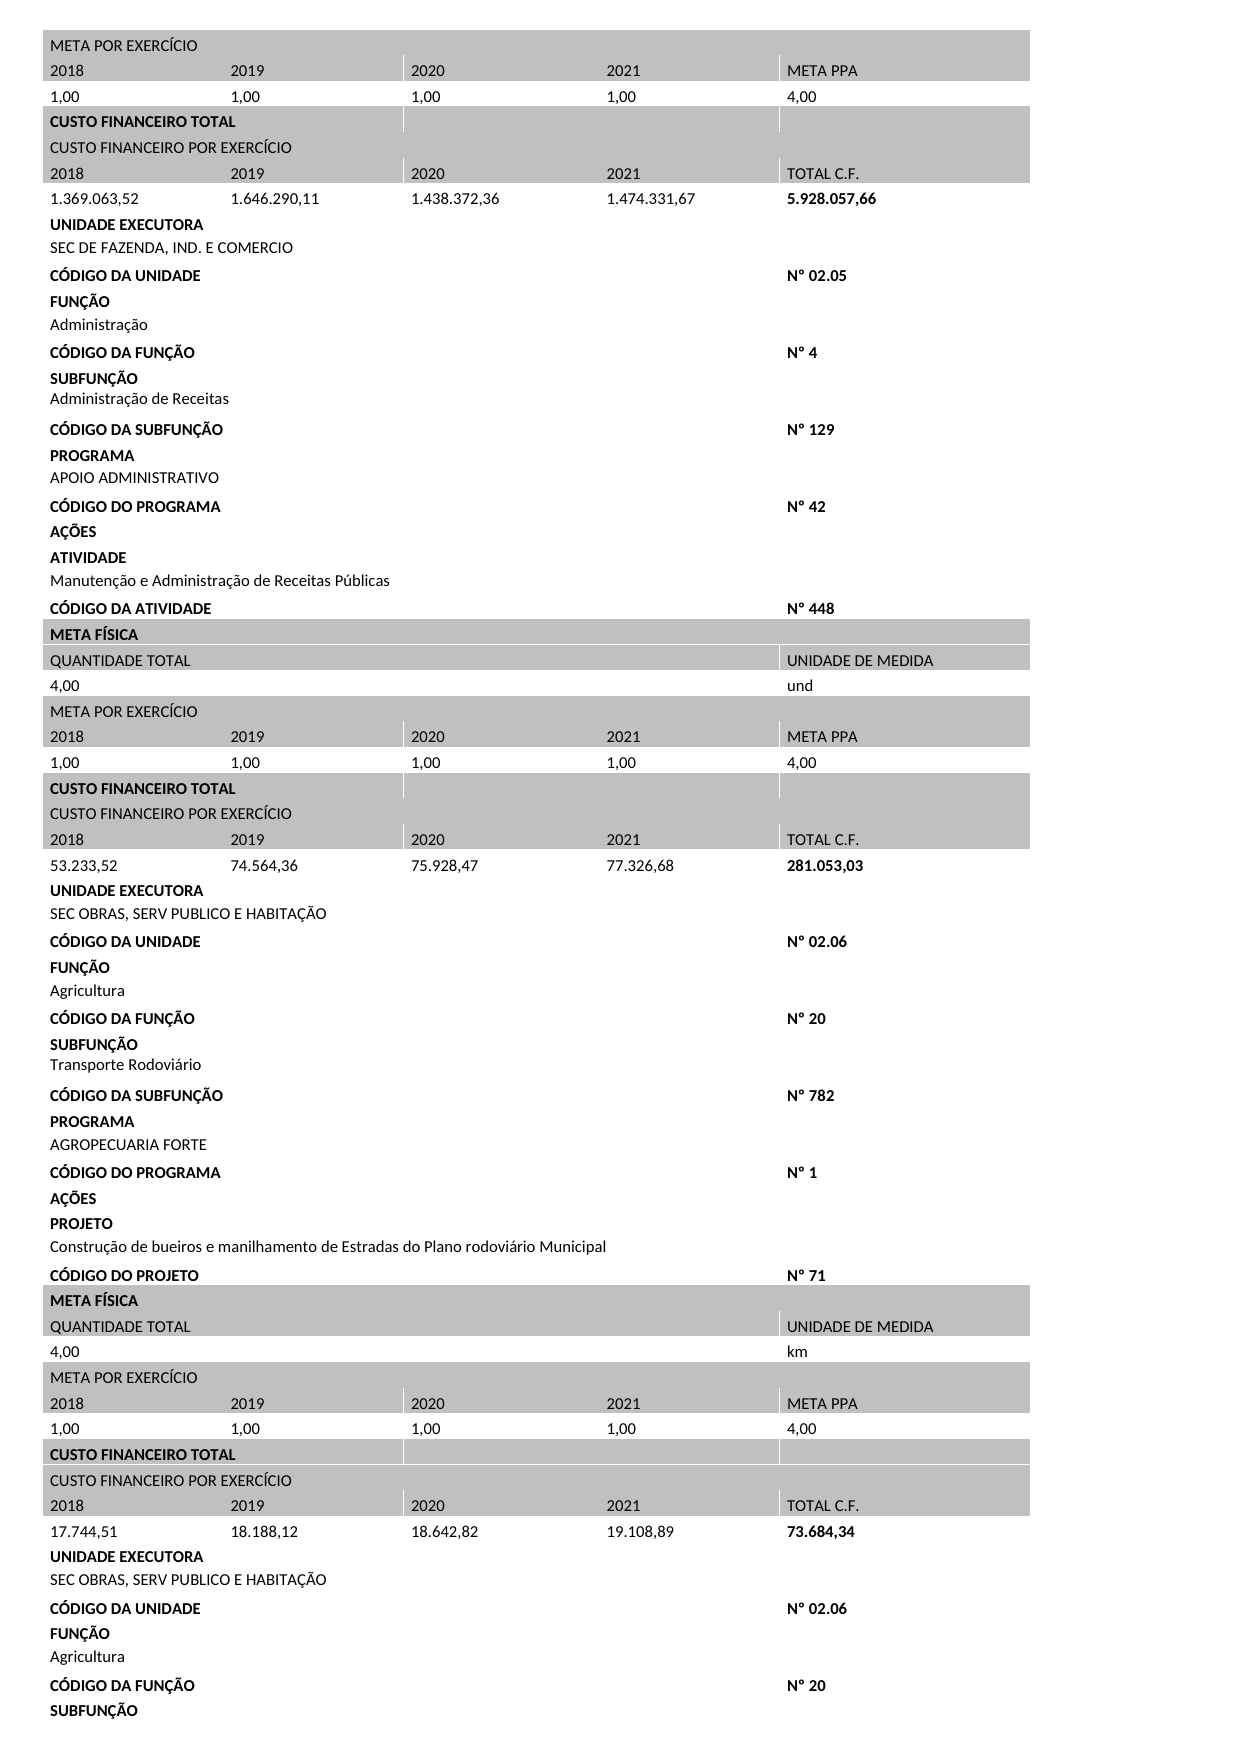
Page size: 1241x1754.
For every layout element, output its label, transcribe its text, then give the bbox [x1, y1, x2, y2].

table_cell UNIDADE EXECUTORA [43, 875, 1030, 901]
table_cell 2020 [404, 721, 599, 747]
table_cell META POR EXERCÍCIO [43, 30, 1030, 55]
table_cell Nº 20 [780, 1003, 1030, 1029]
table_cell Transporte Rodoviário [43, 1055, 1030, 1080]
table_cell Nº 42 [780, 491, 1030, 516]
table_cell 18.642,82 [404, 1516, 599, 1541]
table_cell 4,00 [43, 670, 223, 696]
table_cell [780, 1439, 1030, 1464]
table_cell CÓDIGO DO PROGRAMA [43, 1157, 779, 1183]
table_cell ATIVIDADE [43, 542, 1030, 568]
table_cell 1,00 [599, 1413, 779, 1439]
table_cell META POR EXERCÍCIO [43, 696, 1030, 721]
table_cell Nº 4 [780, 337, 1030, 363]
table_cell 2018 [43, 1388, 223, 1413]
table_cell 1,00 [404, 81, 599, 106]
table_cell 4,00 [780, 1413, 1030, 1439]
table_cell 2018 [43, 824, 223, 849]
table_cell TOTAL C.F. [780, 158, 1030, 183]
table_cell 1,00 [43, 81, 223, 106]
table_cell Nº 448 [780, 593, 1030, 619]
table_cell [599, 106, 779, 132]
table_cell [404, 670, 599, 696]
table_cell Agricultura [43, 978, 1030, 1003]
table_cell 2020 [404, 55, 599, 81]
table_cell 2019 [223, 1490, 403, 1516]
table_cell Nº 782 [780, 1080, 1030, 1106]
table_cell CUSTO FINANCEIRO TOTAL [43, 1439, 403, 1464]
table_cell 2018 [43, 158, 223, 183]
table_cell 2019 [223, 824, 403, 849]
table_cell Agricultura [43, 1644, 1030, 1669]
table_cell 2019 [223, 721, 403, 747]
table_cell Nº 129 [780, 414, 1030, 439]
table_cell 2021 [599, 1490, 779, 1516]
table_cell CÓDIGO DO PROJETO [43, 1260, 779, 1285]
table_cell [599, 1336, 779, 1362]
table_cell Nº 02.06 [780, 926, 1030, 952]
table_cell [599, 1439, 779, 1464]
table_cell CÓDIGO DO PROGRAMA [43, 491, 779, 516]
table_cell META PPA [780, 55, 1030, 81]
table_cell 2021 [599, 55, 779, 81]
table_cell 4,00 [780, 81, 1030, 106]
table_cell FUNÇÃO [43, 952, 1030, 978]
table_cell 1.474.331,67 [599, 183, 779, 209]
table_cell FUNÇÃO [43, 1618, 1030, 1644]
table_cell UNIDADE DE MEDIDA [780, 645, 1030, 670]
table_cell [599, 670, 779, 696]
table_cell 2021 [599, 1388, 779, 1413]
table_cell TOTAL C.F. [780, 1490, 1030, 1516]
table_cell META FÍSICA [43, 619, 1030, 644]
table_cell 2020 [404, 1388, 599, 1413]
table_cell 1,00 [43, 1413, 223, 1439]
table_cell Administração [43, 311, 1030, 337]
table_cell 1,00 [223, 1413, 403, 1439]
table_cell 1.646.290,11 [223, 183, 403, 209]
table_cell PROGRAMA [43, 440, 1030, 465]
table_cell [780, 106, 1030, 132]
table_cell META POR EXERCÍCIO [43, 1362, 1030, 1388]
table_cell [599, 773, 779, 798]
table_cell 1,00 [43, 747, 223, 773]
table_cell 281.053,03 [780, 850, 1030, 875]
table_cell 2019 [223, 158, 403, 183]
table_cell CÓDIGO DA FUNÇÃO [43, 1003, 779, 1029]
table_cell Manutenção e Administração de Receitas Públicas [43, 568, 1030, 593]
table_cell SUBFUNÇÃO [43, 363, 1030, 388]
table_cell SEC OBRAS, SERV PUBLICO E HABITAÇÃO [43, 1567, 1030, 1593]
table_cell km [780, 1336, 1030, 1362]
table_cell 2020 [404, 824, 599, 849]
table_cell 1,00 [404, 1413, 599, 1439]
table_cell 2018 [43, 1490, 223, 1516]
table_cell CÓDIGO DA FUNÇÃO [43, 337, 779, 363]
table_cell [780, 773, 1030, 798]
table_cell QUANTIDADE TOTAL [43, 1311, 779, 1336]
table_cell 74.564,36 [223, 850, 403, 875]
table_cell 2020 [404, 158, 599, 183]
table_cell [404, 106, 599, 132]
table_cell 1,00 [223, 81, 403, 106]
table_cell 5.928.057,66 [780, 183, 1030, 209]
table_cell Nº 02.05 [780, 260, 1030, 286]
table_cell 4,00 [780, 747, 1030, 773]
table_cell UNIDADE EXECUTORA [43, 1541, 1030, 1567]
table_cell 19.108,89 [599, 1516, 779, 1541]
table_cell 2020 [404, 1490, 599, 1516]
table_cell 1.369.063,52 [43, 183, 223, 209]
table_cell AÇÕES [43, 1183, 1030, 1208]
table_cell CÓDIGO DA SUBFUNÇÃO [43, 1080, 779, 1106]
table_cell 75.928,47 [404, 850, 599, 875]
table_cell 1,00 [223, 747, 403, 773]
table_cell CÓDIGO DA FUNÇÃO [43, 1670, 779, 1695]
table_cell AÇÕES [43, 516, 1030, 542]
table_cell CÓDIGO DA UNIDADE [43, 1593, 779, 1618]
table_cell 2021 [599, 721, 779, 747]
table_cell 18.188,12 [223, 1516, 403, 1541]
table_cell [223, 1336, 403, 1362]
table_cell CÓDIGO DA SUBFUNÇÃO [43, 414, 779, 439]
table_cell Nº 1 [780, 1157, 1030, 1183]
table_cell META FÍSICA [43, 1285, 1030, 1311]
table_cell PROJETO [43, 1208, 1030, 1234]
table_cell 2018 [43, 55, 223, 81]
table_cell META PPA [780, 721, 1030, 747]
table_cell Nº 20 [780, 1670, 1030, 1695]
table_cell SEC OBRAS, SERV PUBLICO E HABITAÇÃO [43, 901, 1030, 926]
table_cell QUANTIDADE TOTAL [43, 645, 779, 670]
table_cell [404, 1336, 599, 1362]
table_cell [404, 1439, 599, 1464]
table_cell 1,00 [599, 81, 779, 106]
table_cell SUBFUNÇÃO [43, 1695, 1030, 1721]
table_cell 1,00 [404, 747, 599, 773]
table_cell 73.684,34 [780, 1516, 1030, 1541]
table_cell CUSTO FINANCEIRO POR EXERCÍCIO [43, 798, 1030, 824]
table_cell SEC DE FAZENDA, IND. E COMERCIO [43, 235, 1030, 260]
table_cell Nº 02.06 [780, 1593, 1030, 1618]
table_cell und [780, 670, 1030, 696]
table_cell TOTAL C.F. [780, 824, 1030, 849]
table_cell CUSTO FINANCEIRO TOTAL [43, 106, 403, 132]
table_cell 17.744,51 [43, 1516, 223, 1541]
table_cell Construção de bueiros e manilhamento de Estradas do Plano rodoviário Municipal [43, 1234, 1030, 1259]
table_cell SUBFUNÇÃO [43, 1029, 1030, 1054]
table_cell [223, 670, 403, 696]
table_cell UNIDADE DE MEDIDA [780, 1311, 1030, 1336]
table_cell CÓDIGO DA UNIDADE [43, 926, 779, 952]
table_cell CÓDIGO DA UNIDADE [43, 260, 779, 286]
table_cell 2021 [599, 824, 779, 849]
table_cell FUNÇÃO [43, 286, 1030, 311]
table_cell 2019 [223, 55, 403, 81]
table_cell CUSTO FINANCEIRO POR EXERCÍCIO [43, 132, 1030, 158]
table_cell Administração de Receitas [43, 388, 1030, 414]
table_cell [404, 773, 599, 798]
table_cell AGROPECUARIA FORTE [43, 1131, 1030, 1157]
table_cell Nº 71 [780, 1260, 1030, 1285]
table_cell 1.438.372,36 [404, 183, 599, 209]
table_cell META PPA [780, 1388, 1030, 1413]
table_cell CUSTO FINANCEIRO TOTAL [43, 773, 403, 798]
table_cell PROGRAMA [43, 1106, 1030, 1131]
table_cell 2021 [599, 158, 779, 183]
table_cell APOIO ADMINISTRATIVO [43, 465, 1030, 491]
table_cell 2018 [43, 721, 223, 747]
table_cell UNIDADE EXECUTORA [43, 209, 1030, 234]
table_cell CUSTO FINANCEIRO POR EXERCÍCIO [43, 1465, 1030, 1490]
table_header [35, 30, 1240, 1721]
table_cell 1,00 [599, 747, 779, 773]
table_cell 77.326,68 [599, 850, 779, 875]
table_cell 53.233,52 [43, 850, 223, 875]
table_cell 2019 [223, 1388, 403, 1413]
table_cell 4,00 [43, 1336, 223, 1362]
table_cell CÓDIGO DA ATIVIDADE [43, 593, 779, 619]
